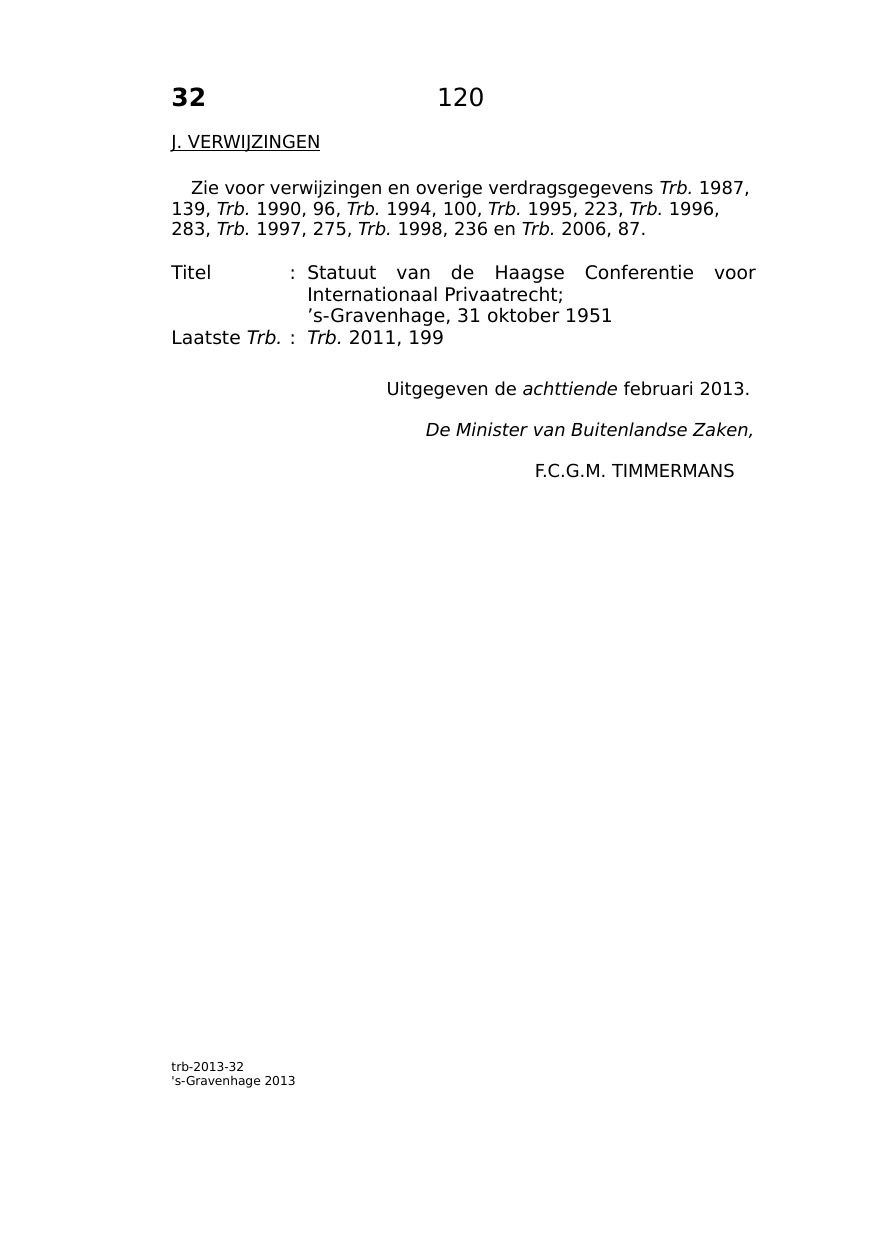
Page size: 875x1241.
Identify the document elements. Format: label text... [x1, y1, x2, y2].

table_header Statuut van de Haagse Conferentie voor Internationaal Privaatrecht; ’s-Gravenhage, 31 oktober 1951 [307, 262, 756, 327]
table_cell Laatste Trb. [171, 327, 289, 349]
text Uitgegeven de achttiende februari 2013. [171, 379, 756, 400]
text 's-Gravenhage 2013 [171, 1074, 405, 1088]
table_header Titel [171, 262, 289, 327]
text De Minister van Buitenlandse Zaken, F.C.G.M. TIMMERMANS [171, 420, 756, 482]
text trb-2013-32 [171, 1060, 405, 1074]
table_cell Trb. 2011, 199 [307, 327, 756, 349]
table_cell : [289, 327, 307, 349]
table_header : [289, 262, 307, 327]
text Zie voor verwijzingen en overige verdragsgegevens Trb. 1987, 139, Trb. 1990, 96, Trb. 1994, 100, Trb. 1995, 223, Trb. 1996, 283, Trb. 1997, 275, Trb. 1998, 236 en Trb. 2006, 87. [171, 178, 756, 240]
subtitle J. VERWIJZINGEN [171, 132, 756, 153]
